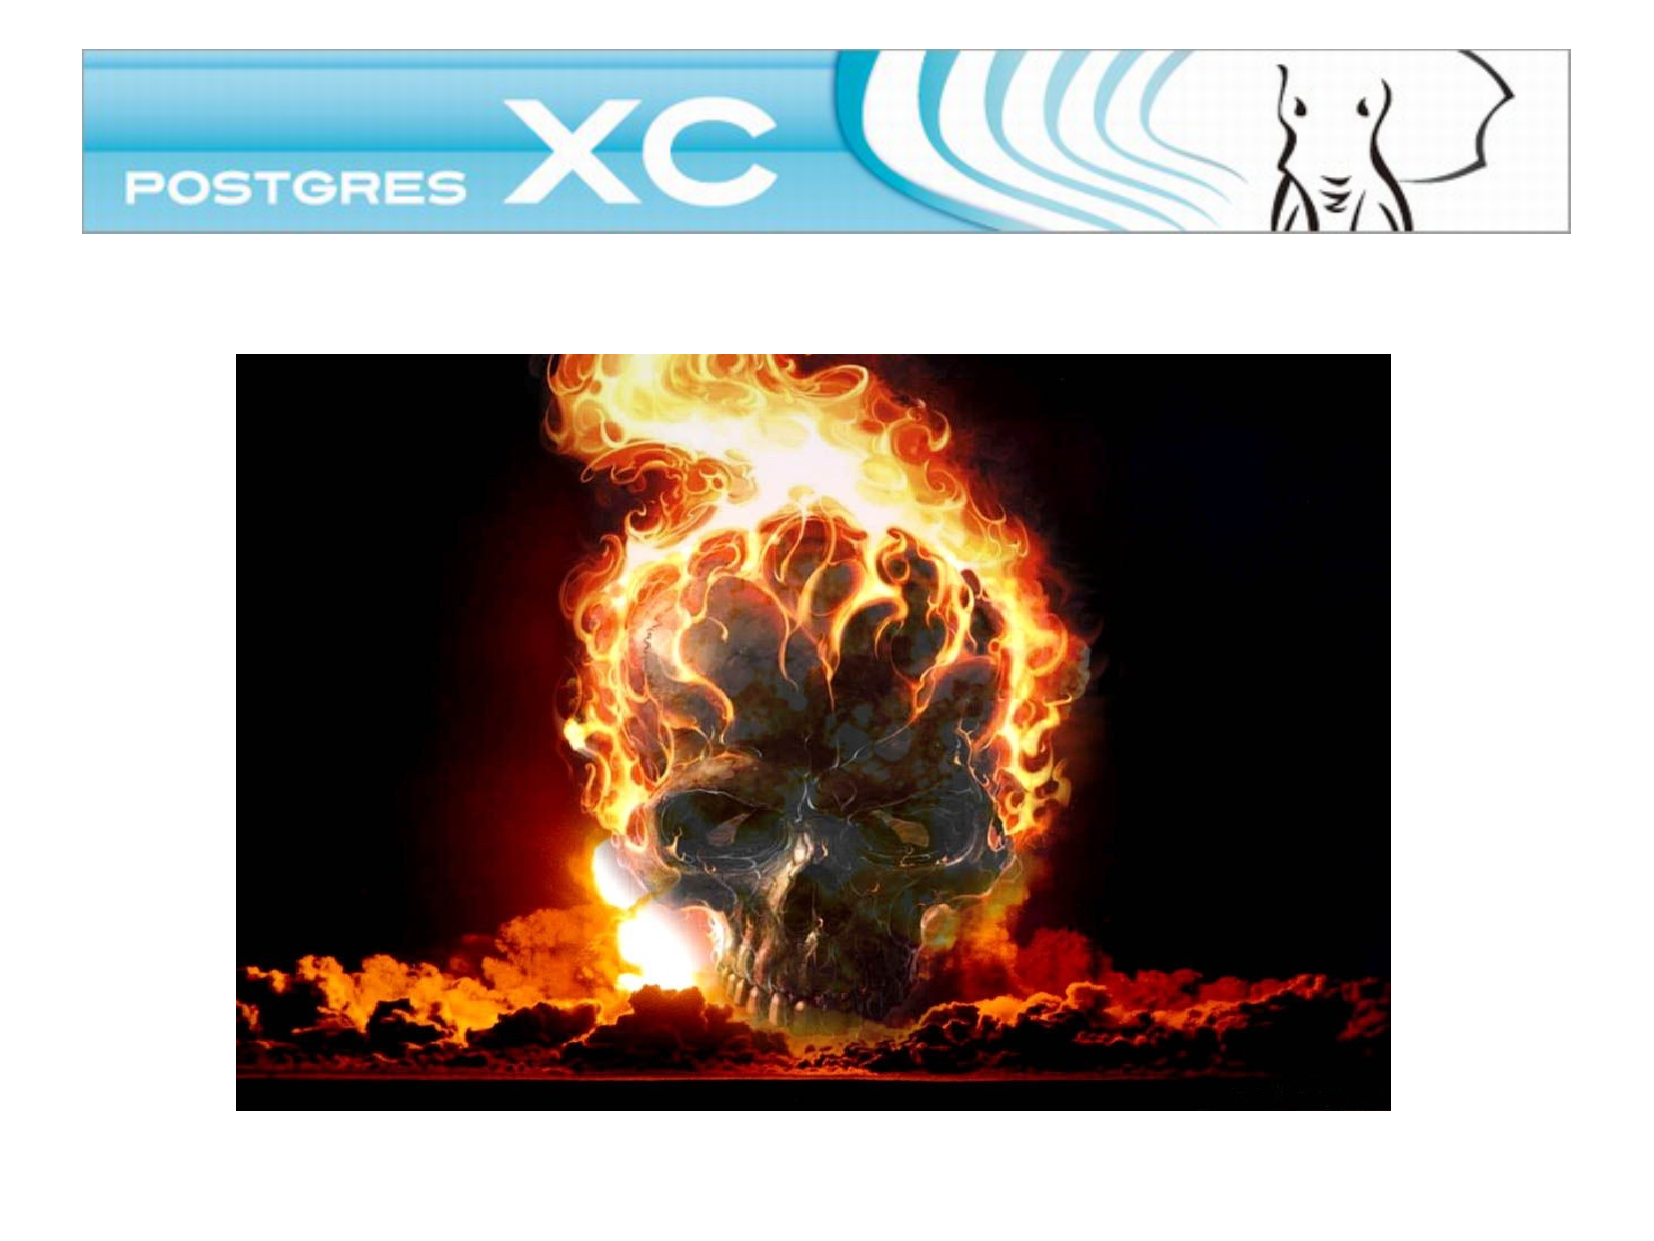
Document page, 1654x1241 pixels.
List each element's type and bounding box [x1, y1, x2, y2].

picture [236, 354, 1391, 1111]
picture [82, 49, 1571, 234]
